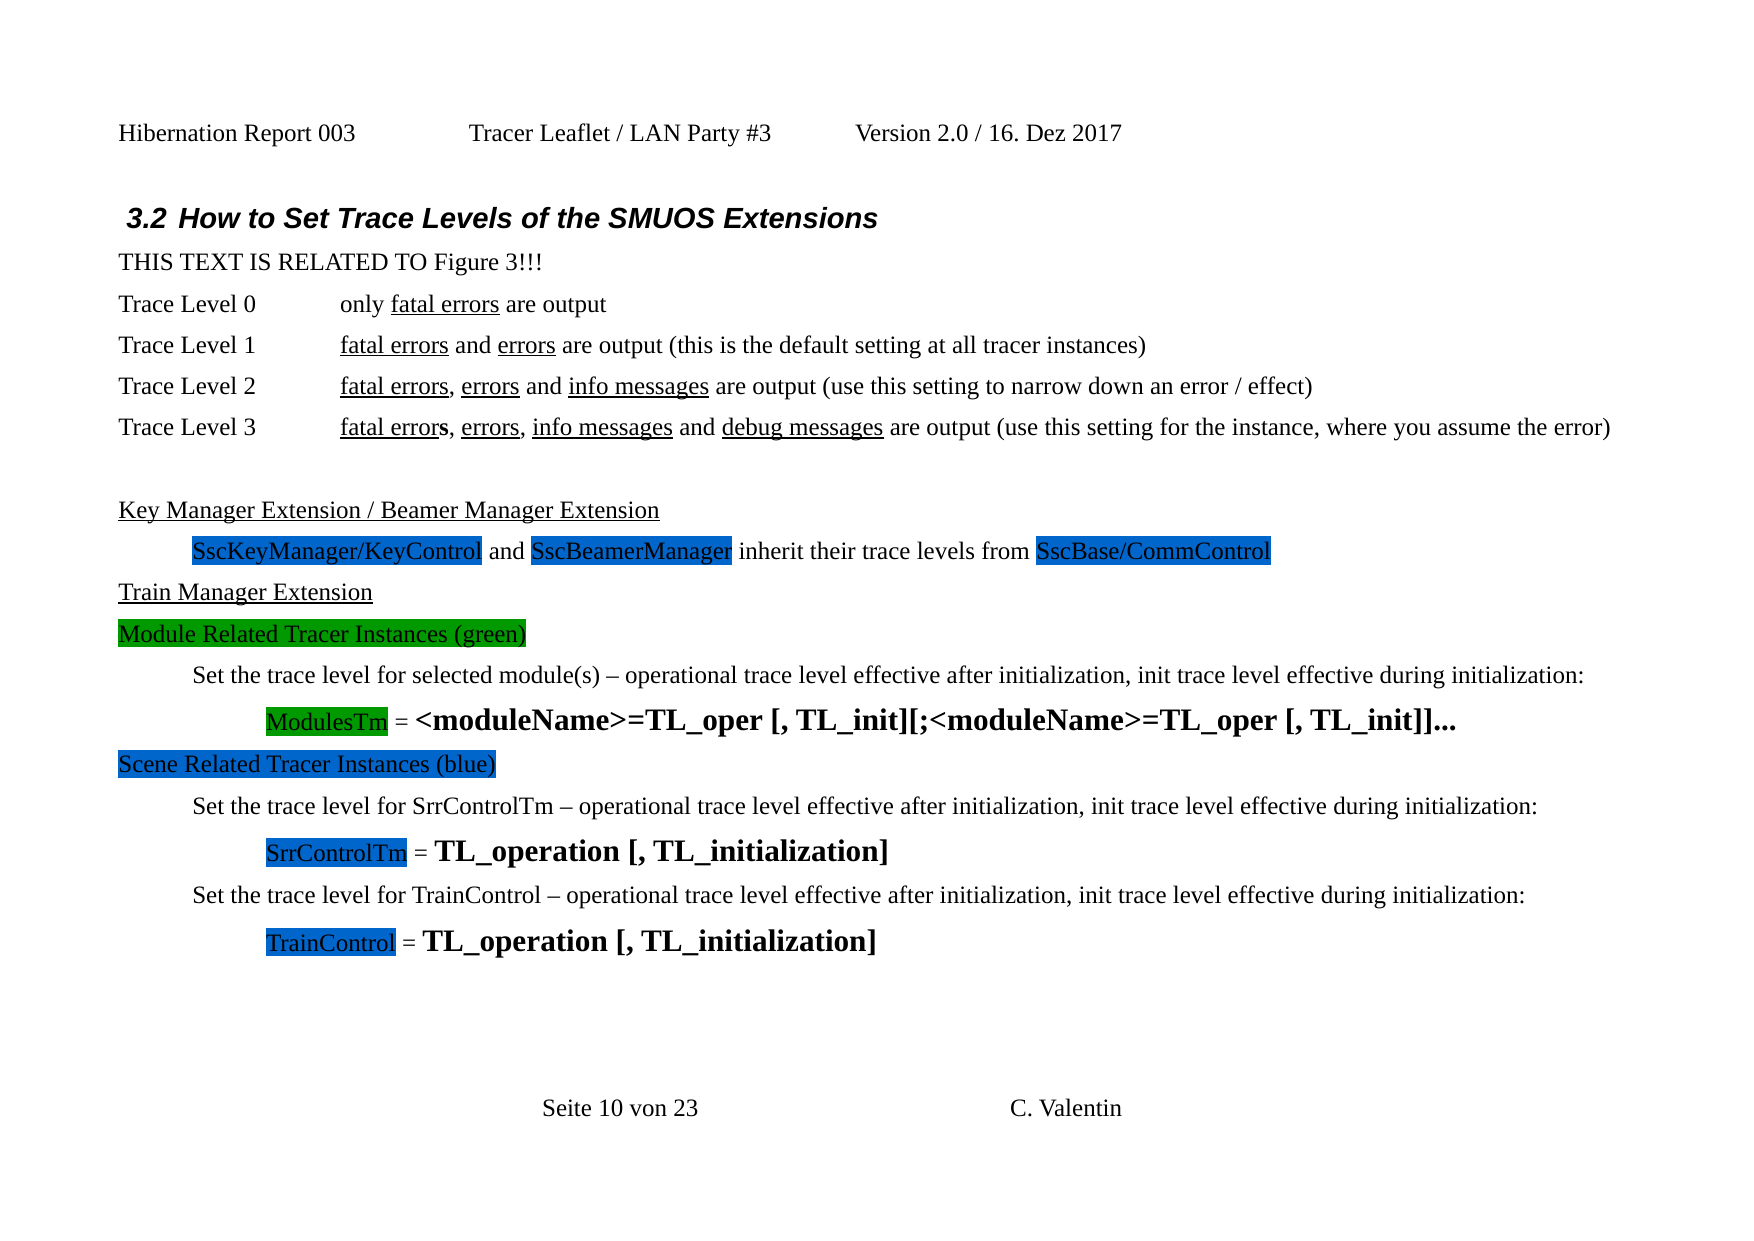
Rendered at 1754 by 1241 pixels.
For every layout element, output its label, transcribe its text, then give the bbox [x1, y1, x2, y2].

text Scene Related Tracer Instances (blue) [118, 749, 1636, 778]
text Trace Level 3 fatal errors, errors, info messages and debug messages are output (use this setting for the instance, where you assume the error) [118, 412, 1636, 441]
text Trace Level 1 fatal errors and errors are output (this is the default setting at all tracer instances) [118, 330, 1636, 359]
text ModulesTm = <moduleName>=TL_oper [, TL_init][;<moduleName>=TL_oper [, TL_init]]... [266, 701, 1636, 737]
text Set the trace level for SrrControlTm – operational trace level effective after initialization, init trace level effective during initialization: [192, 791, 1636, 819]
text Set the trace level for selected module(s) – operational trace level effective after initialization, init trace level effective during initialization: [192, 660, 1636, 689]
text Trace Level 2 fatal errors, errors and info messages are output (use this setting to narrow down an error / effect) [118, 371, 1636, 400]
subtitle How to Set Trace Levels of the SMUOS Extensions [118, 201, 1636, 235]
text Module Related Tracer Instances (green) [118, 619, 1636, 647]
text TrainControl = TL_operation [, TL_initialization] [266, 922, 1636, 958]
text SscKeyManager/KeyControl and SscBeamerManager inherit their trace levels from SscBase/CommControl [192, 536, 1636, 565]
text Set the trace level for TrainControl – operational trace level effective after initialization, init trace level effective during initialization: [192, 881, 1636, 909]
text SrrControlTm = TL_operation [, TL_initialization] [266, 832, 1636, 868]
text THIS TEXT IS RELATED TO Figure 3!!! [118, 247, 1636, 276]
text Train Manager Extension [118, 577, 1636, 606]
text Key Manager Extension / Beamer Manager Extension [118, 495, 1636, 524]
text Trace Level 0 only fatal errors are output [118, 289, 1636, 317]
